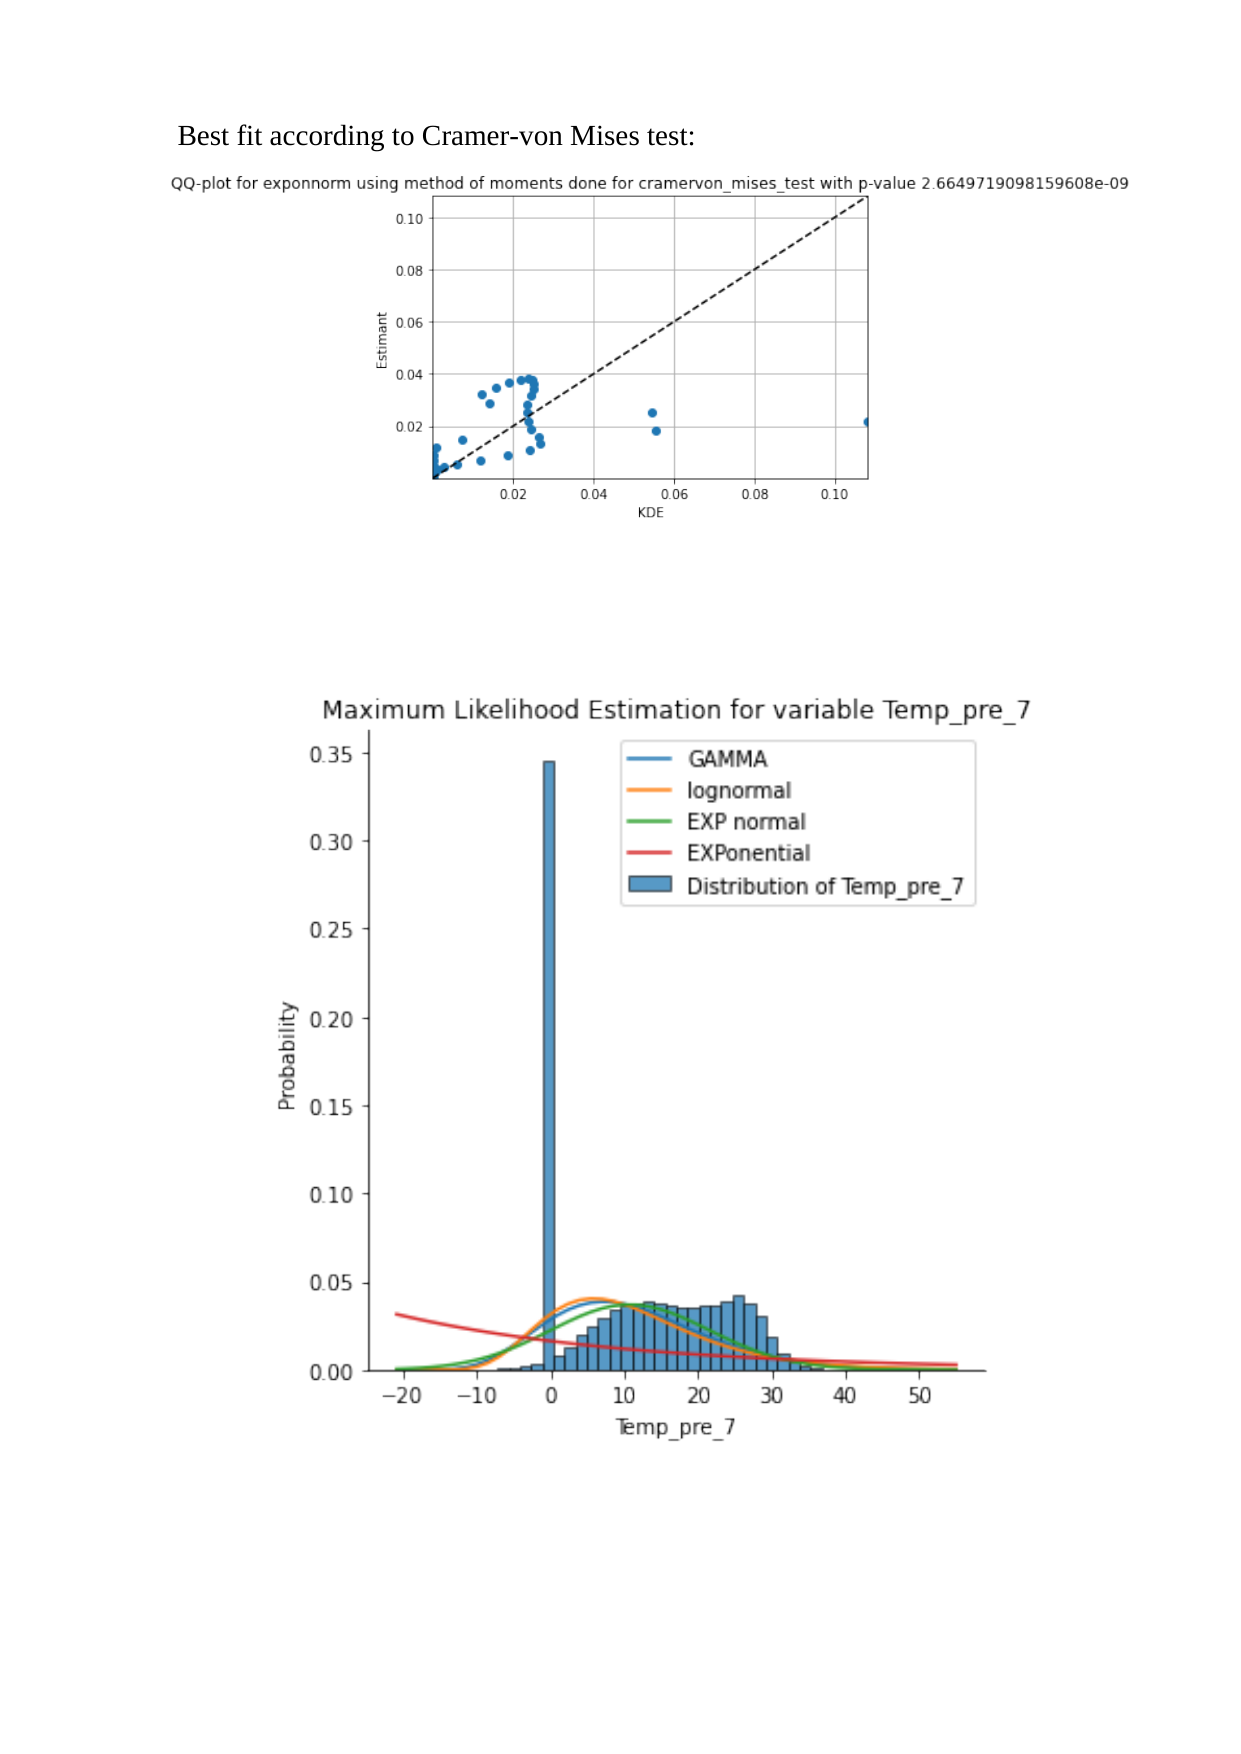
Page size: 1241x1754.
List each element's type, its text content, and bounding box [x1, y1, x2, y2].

picture [162, 167, 1138, 528]
picture [264, 685, 1046, 1452]
text Best fit according to Cramer-von Mises test: [177, 118, 1152, 152]
